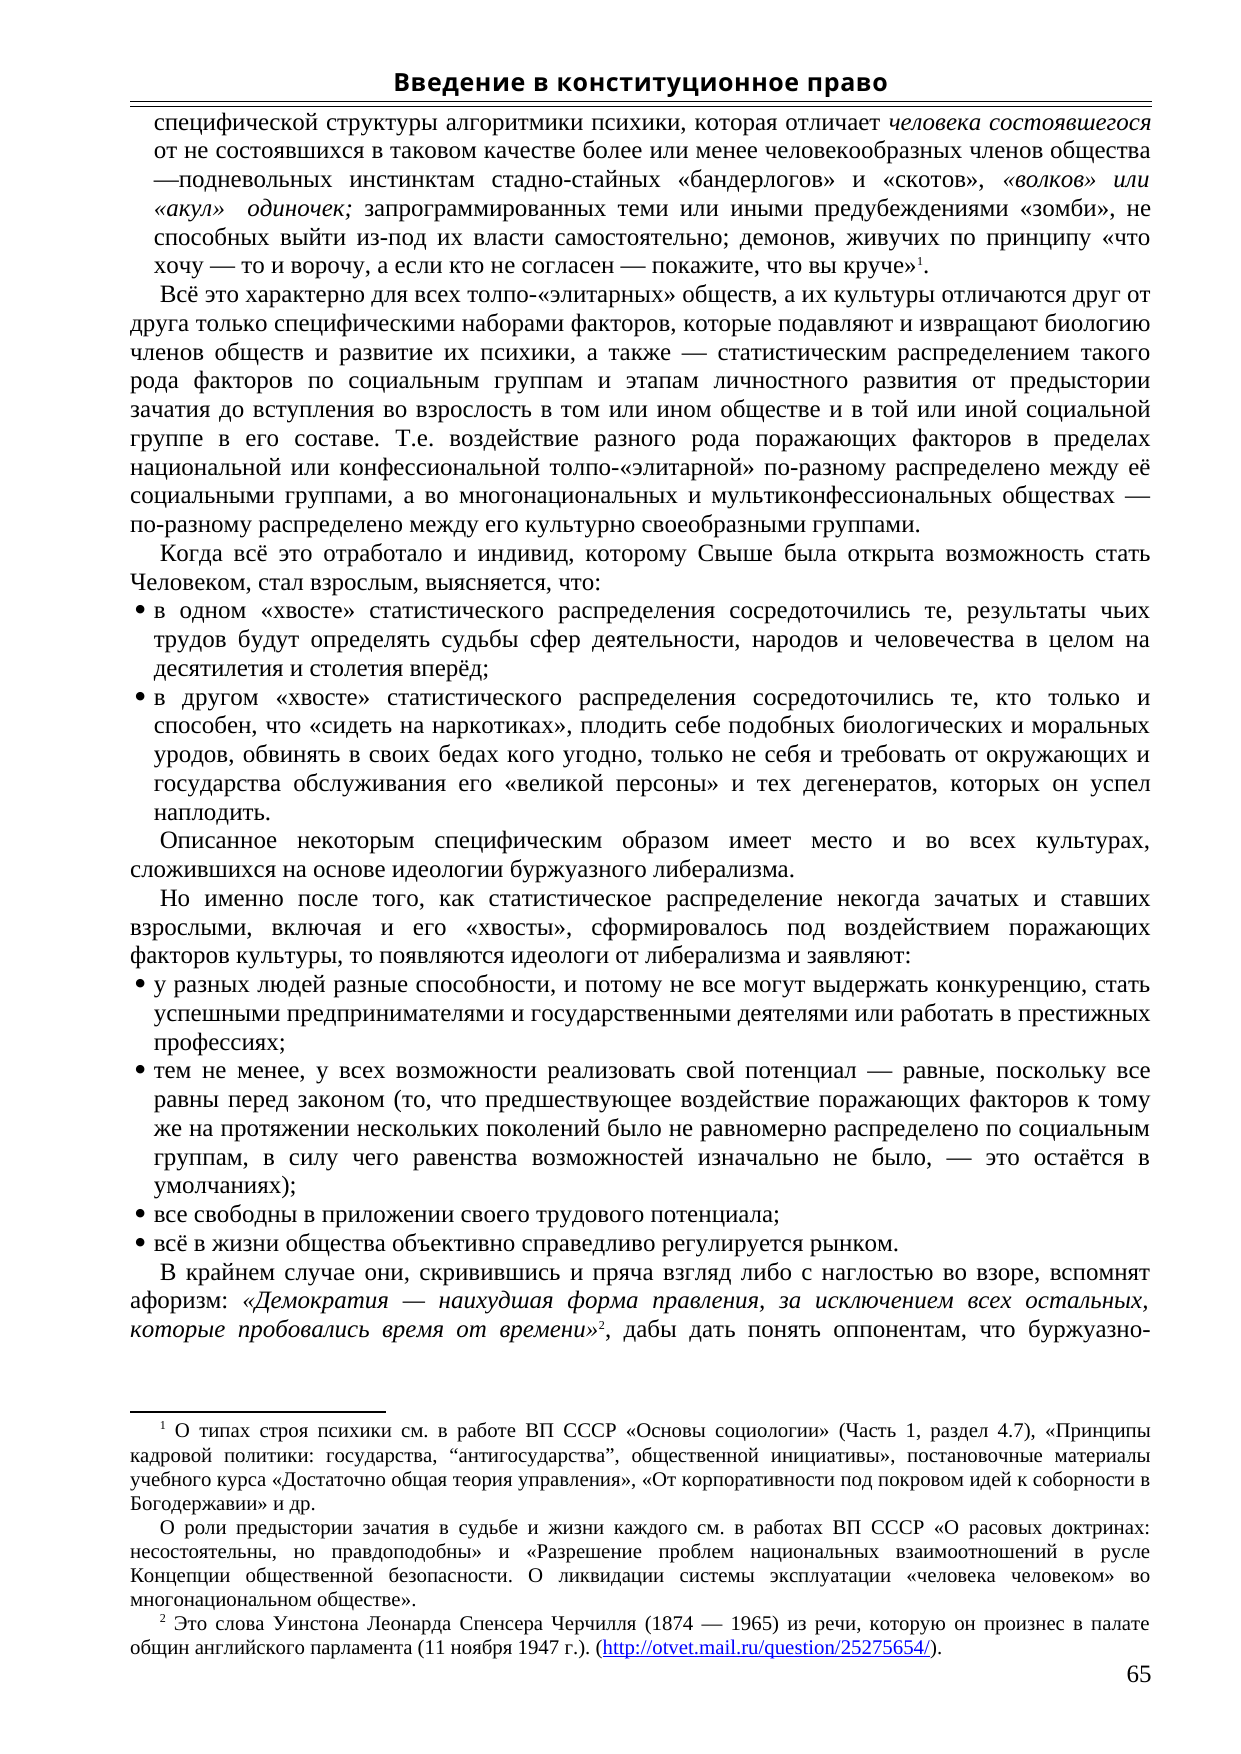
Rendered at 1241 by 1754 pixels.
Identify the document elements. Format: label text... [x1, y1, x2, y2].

list специфической структуры алгоритмики психики, которая отличает человека состоявшегося от не состоявшихся в таковом качестве более или менее человекообразных членов общества —подневольных инстинктам стадно-стайных «бандерлогов» и «скотов», «волков» или «акул» одиночек; запрограммированных теми или иными предубеждениями «зомби», не способных выйти из-под их власти самостоятельно; демонов, живучих по принципу «что хочу — то и ворочу, а если кто не согласен — покажите, что вы круче». [136, 107, 1152, 279]
list тем не менее, у всех возможности реализовать свой потенциал — равные, поскольку все равны перед законом (то, что предшествующее воздействие поражающих факторов к тому же на протяжении нескольких поколений было не равномерно распределено по социальным группам, в силу чего равенства возможностей изначально не было, — это остаётся в умолчаниях); [136, 1055, 1152, 1199]
list в одном «хвосте» статистического распределения сосредоточились те, результаты чьих трудов будут определять судьбы сфер деятельности, народов и человечества в целом на десятилетия и столетия вперёд; [136, 595, 1152, 682]
text Это слова Уинстона Леонарда Спенсера Черчилля (1874 — 1965) из речи, которую он произнес в палате общин английского парламента (11 ноября 1947 г.). (http://otvet.mail.ru/question/25275654/). [130, 1611, 1152, 1659]
list в другом «хвосте» статистического распределения сосредоточились те, кто только и способен, что «сидеть на наркотиках», плодить себе подобных биологических и моральных уродов, обвинять в своих бедах кого угодно, только не себя и требовать от окружающих и государства обслуживания его «великой персоны» и тех дегенератов, которых он успел наплодить. [136, 682, 1152, 825]
text В крайнем случае они, скривившись и пряча взгляд либо с наглостью во взоре, вспомнят афоризм: «Демократия — наихудшая форма правления, за исключением всех остальных, которые пробовались время от времени», дабы дать понять оппонентам, что буржуазно- [130, 1257, 1152, 1343]
list О типах строя психики см. в работе ВП СССР «Основы социологии» (Часть 1, раздел 4.7), «Принципы кадровой политики: государства, “антигосударства”, общественной инициативы», постановочные материалы учебного курса «Достаточно общая теория управления», «От корпоративности под покровом идей к соборности в Богодержавии» и др. [130, 1418, 1152, 1515]
list О роли предыстории зачатия в судьбе и жизни каждого см. в работах ВП СССР «О расовых доктринах: несостоятельны, но правдоподобны» и «Разрешение проблем национальных взаимоотношений в русле Концепции общественной безопасности. О ликвидации системы эксплуатации «человека человеком» во многонациональном обществе». [130, 1515, 1152, 1611]
list у разных людей разные способности, и потому не все могут выдержать конкуренцию, стать успешными предпринимателями и государственными деятелями или работать в престижных профессиях; [136, 969, 1152, 1055]
text Когда всё это отработало и индивид, которому Свыше была открыта возможность стать Человеком, стал взрослым, выясняется, что: [130, 538, 1152, 595]
text Но именно после того, как статистическое распределение некогда зачатых и ставших взрослыми, включая и его «хвосты», сформировалось под воздействием поражающих факторов культуры, то появляются идеологи от либерализма и заявляют: [130, 883, 1152, 969]
text Всё это характерно для всех толпо-«элитарных» обществ, а их культуры отличаются друг от друга только специфическими наборами факторов, которые подавляют и извращают биологию членов обществ и развитие их психики, а также — статистическим распределением такого рода факторов по социальным группам и этапам личностного развития от предыстории зачатия до вступления во взрослость в том или ином обществе и в той или иной социальной группе в его составе. Т.е. воздействие разного рода поражающих факторов в пределах национальной или конфессиональной толпо-«элитарной» по-разному распределено между её социальными группами, а во многонациональных и мультиконфессиональных обществах — по-разному распределено между его культурно своеобразными группами. [130, 279, 1152, 538]
list всё в жизни общества объективно справедливо регулируется рынком. [136, 1228, 1152, 1257]
list все свободны в приложении своего трудового потенциала; [136, 1199, 1152, 1228]
text Описанное некоторым специфическим образом имеет место и во всех культурах, сложившихся на основе идеологии буржуазного либерализма. [130, 825, 1152, 883]
